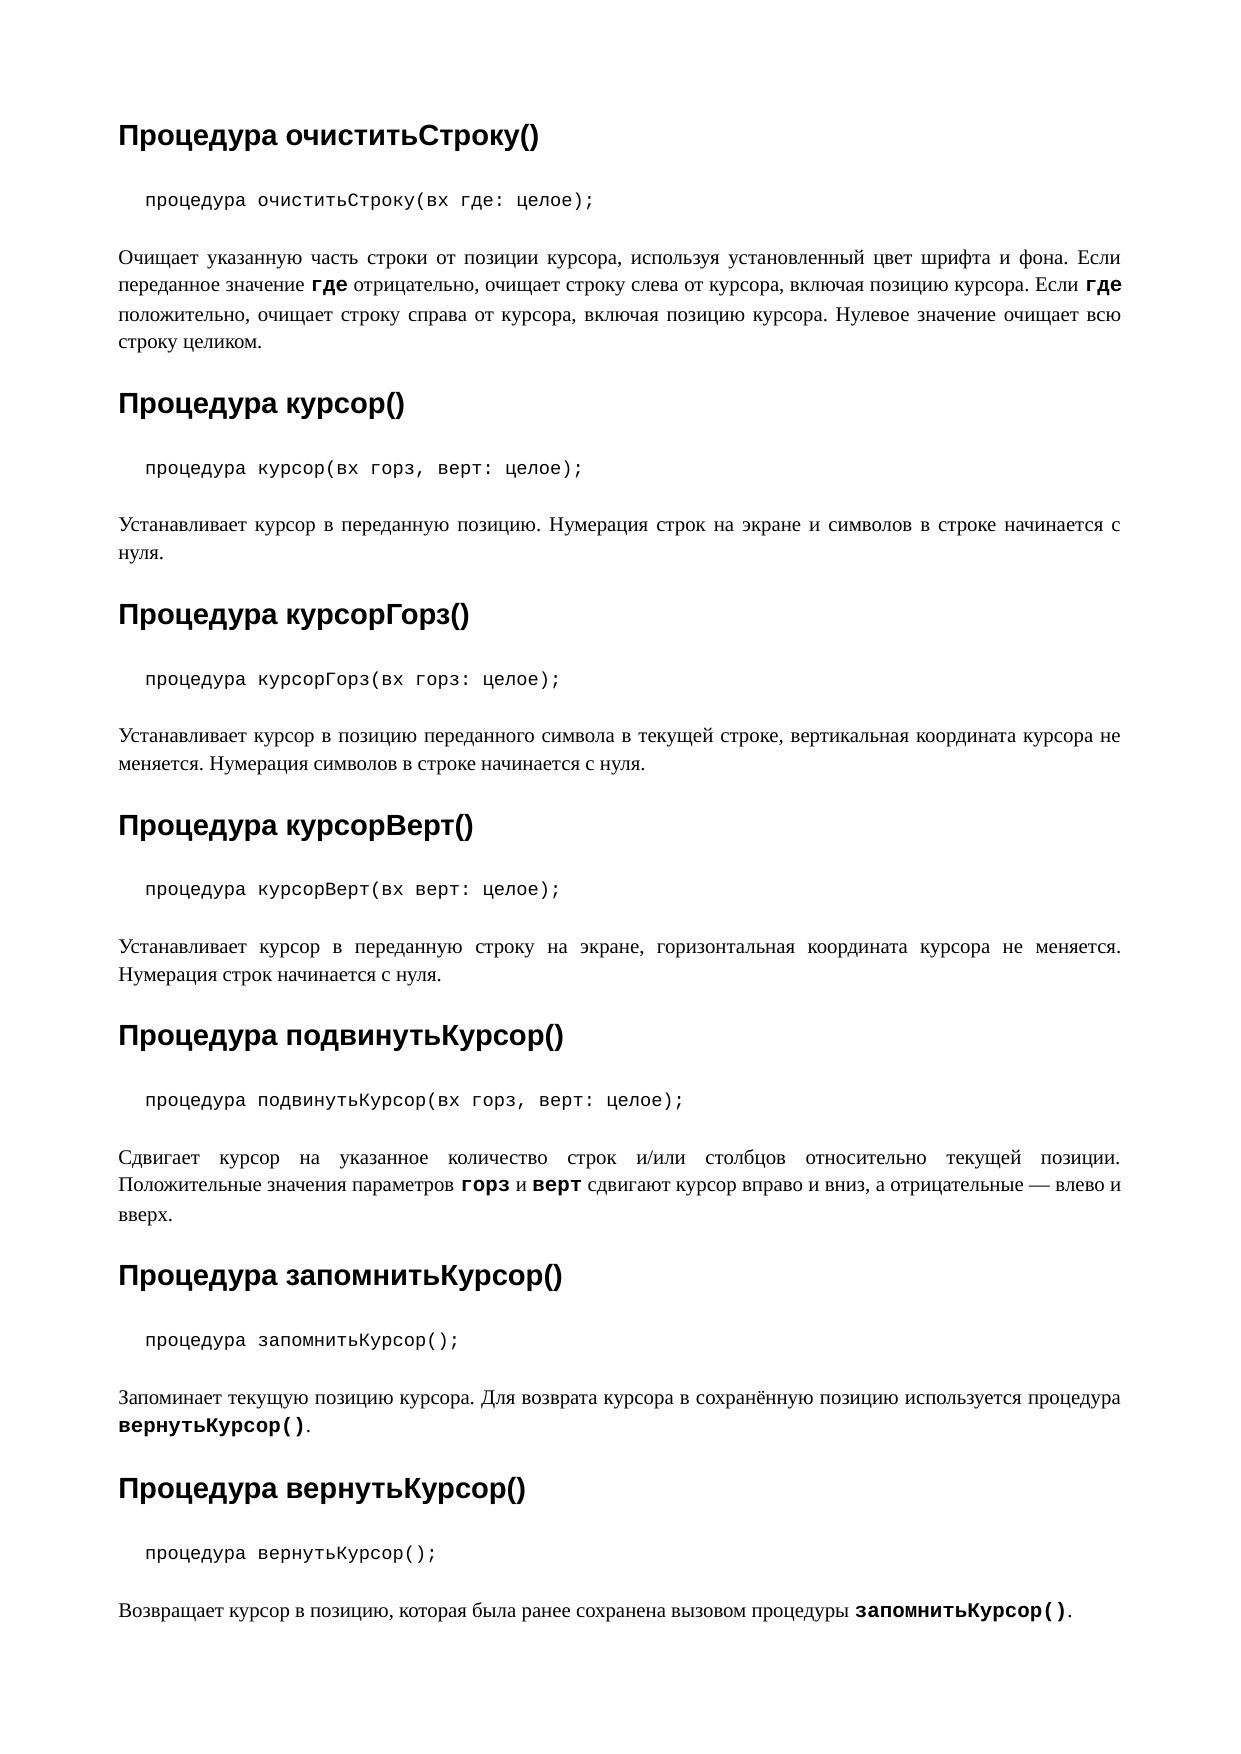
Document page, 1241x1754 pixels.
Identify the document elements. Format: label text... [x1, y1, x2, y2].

text Сдвигает курсор на указанное количество строк и/или столбцов относительно текущей позиции. Положительные значения параметров горз и верт сдвигают курсор вправо и вниз, а отрицательные — влево и вверх. [118, 1145, 1122, 1226]
subtitle Процедура запомнитьКурсор() [118, 1258, 1122, 1292]
subtitle Процедура очиститьСтроку() [118, 118, 1122, 152]
text Устанавливает курсор в переданную позицию. Нумерация строк на экране и символов в строке начинается с нуля. [118, 512, 1122, 564]
text процедура очиститьСтроку(вх где: целое); [136, 182, 1104, 221]
text процедура курсорВерт(вх верт: целое); [136, 871, 1104, 910]
text процедура курсор(вх горз, верт: целое); [136, 449, 1104, 488]
text Запоминает текущую позицию курсора. Для возврата курсора в сохранённую позицию используется процедура вернутьКурсор(). [118, 1385, 1122, 1438]
text процедура запомнитьКурсор(); [136, 1322, 1104, 1361]
text Очищает указанную часть строки от позиции курсора, используя установленный цвет шрифта и фона. Если переданное значение где отрицательно, очищает строку слева от курсора, включая позицию курсора. Если где положительно, очищает строку справа от курсора, включая позицию курсора. Нулевое значение очищает всю строку целиком. [118, 244, 1122, 353]
subtitle Процедура подвинутьКурсор() [118, 1018, 1122, 1052]
subtitle Процедура курсорГорз() [118, 597, 1122, 630]
text Возвращает курсор в позицию, которая была ранее сохранена вызовом процедуры запомнитьКурсор(). [118, 1598, 1122, 1623]
text процедура вернутьКурсор(); [136, 1535, 1104, 1574]
subtitle Процедура вернутьКурсор() [118, 1471, 1122, 1505]
text Устанавливает курсор в позицию переданного символа в текущей строке, вертикальная координата курсора не меняется. Нумерация символов в строке начинается с нуля. [118, 723, 1122, 775]
text процедура курсорГорз(вх горз: целое); [136, 660, 1104, 699]
subtitle Процедура курсор() [118, 386, 1122, 419]
text процедура подвинутьКурсор(вх горз, верт: целое); [136, 1082, 1104, 1121]
subtitle Процедура курсорВерт() [118, 807, 1122, 841]
text Устанавливает курсор в переданную строку на экране, горизонтальная координата курсора не меняется. Нумерация строк начинается с нуля. [118, 934, 1122, 986]
